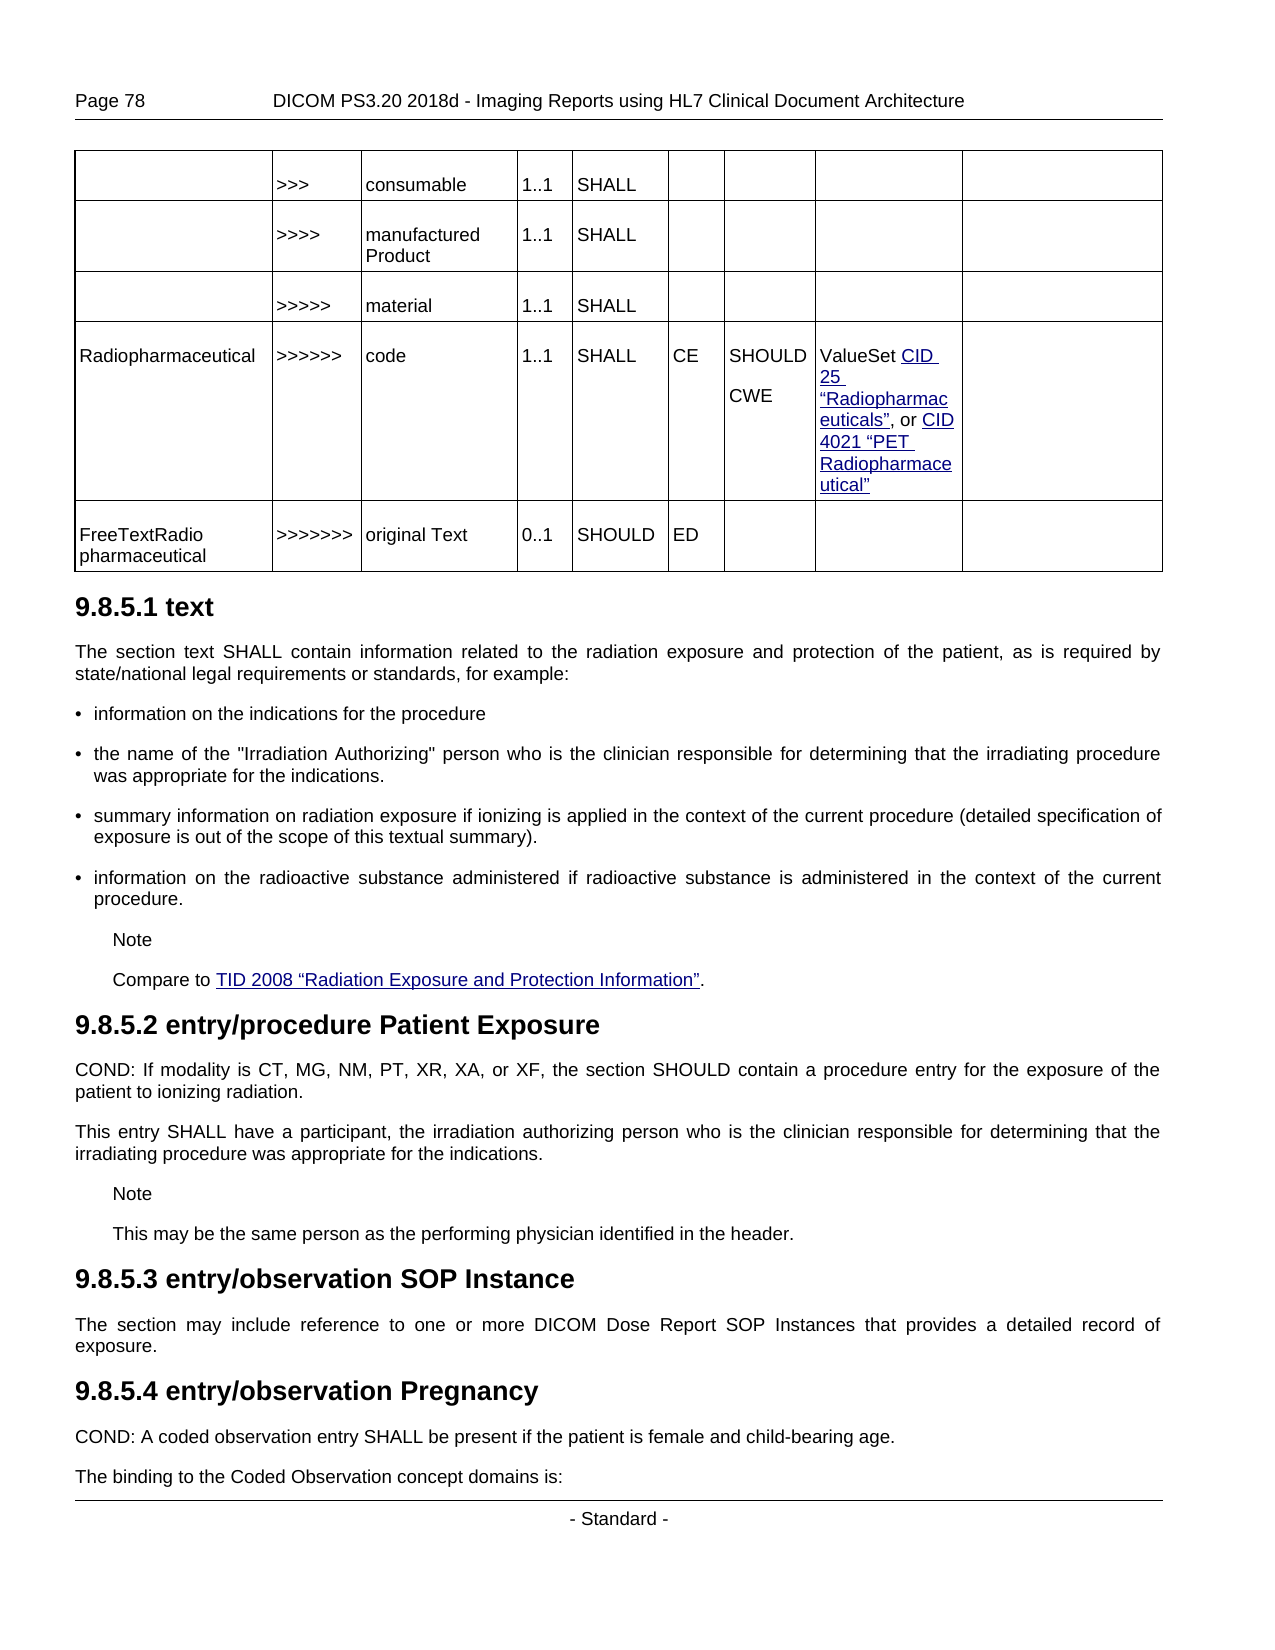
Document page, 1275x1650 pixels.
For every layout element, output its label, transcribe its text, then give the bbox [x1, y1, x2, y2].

table_cell SHOULD [573, 501, 668, 571]
table_cell SHOULD CWE [725, 322, 815, 500]
list summary information on radiation exposure if ionizing is applied in the context of the current procedure (detailed specification of exposure is out of the scope of this textual summary). [75, 805, 1162, 848]
table_cell 1..1 [518, 272, 572, 321]
table_cell [816, 201, 962, 271]
table_cell 0..1 [518, 501, 572, 571]
table_cell 1..1 [518, 151, 572, 200]
table_cell [963, 201, 1162, 271]
table_cell [725, 501, 815, 571]
table_cell [963, 272, 1162, 321]
table_cell [725, 272, 815, 321]
table_cell SHALL [573, 322, 668, 500]
table_cell manufactured​Product [362, 201, 517, 271]
table_cell SHALL [573, 151, 668, 200]
text 9.8.5.1 text [75, 591, 1162, 622]
text COND: A coded observation entry SHALL be present if the patient is female and child-bearing age. [75, 1425, 1162, 1447]
table_cell [669, 272, 724, 321]
text Note [112, 928, 1125, 950]
table_cell [669, 201, 724, 271]
list information on the indications for the procedure [75, 703, 1162, 724]
text The section may include reference to one or more DICOM Dose Report SOP Instances that provides a detailed record of exposure. [75, 1313, 1162, 1357]
table_cell [816, 501, 962, 571]
text The section text SHALL contain information related to the radiation exposure and protection of the patient, as is required by state/national legal requirements or standards, for example: [75, 641, 1162, 684]
table_cell [963, 151, 1162, 200]
table_cell >>>>> [273, 272, 361, 321]
table_cell >>> [273, 151, 361, 200]
table_cell original Text [362, 501, 517, 571]
table_cell SHALL [573, 272, 668, 321]
table_cell 1..1 [518, 322, 572, 500]
table_cell CE [669, 322, 724, 500]
table_cell [963, 322, 1162, 500]
text Compare to TID 2008 “Radiation Exposure and Protection Information”. [112, 969, 1125, 990]
table_cell 1..1 [518, 201, 572, 271]
table_cell code [362, 322, 517, 500]
table_cell >>>>>> [273, 322, 361, 500]
table_cell [725, 151, 815, 200]
text Note [112, 1183, 1125, 1204]
text 9.8.5.4 entry/observation Pregnancy [75, 1375, 1162, 1407]
table_cell consumable [362, 151, 517, 200]
text This entry SHALL have a participant, the irradiation authorizing person who is the clinician responsible for determining that the irradiating procedure was appropriate for the indications. [75, 1121, 1162, 1164]
table_cell [963, 501, 1162, 571]
table_cell [76, 272, 272, 321]
table_cell [76, 201, 272, 271]
table_cell [725, 201, 815, 271]
table_cell material [362, 272, 517, 321]
table_cell ValueSet CID 25 “Radiopharmaceuticals”, or CID 4021 “PET Radiopharmaceutical” [816, 322, 962, 500]
table_cell [669, 151, 724, 200]
table_cell [76, 151, 272, 200]
table_cell [816, 272, 962, 321]
text This may be the same person as the performing physician identified in the header. [112, 1223, 1125, 1245]
table_cell >>>> [273, 201, 361, 271]
text The binding to the Coded Observation concept domains is: [75, 1466, 1162, 1487]
text 9.8.5.2 entry/procedure Patient Exposure [75, 1009, 1162, 1040]
text 9.8.5.3 entry/observation SOP Instance [75, 1263, 1162, 1295]
list information on the radioactive substance administered if radioactive substance is administered in the context of the current procedure. [75, 867, 1162, 910]
text COND: If modality is CT, MG, NM, PT, XR, XA, or XF, the section SHOULD contain a procedure entry for the exposure of the patient to ionizing radiation. [75, 1059, 1162, 1102]
table_cell SHALL [573, 201, 668, 271]
table_cell ED [669, 501, 724, 571]
table_cell Radio​pharmaceutical [76, 322, 272, 500]
list the name of the "Irradiation Authorizing" person who is the clinician responsible for determining that the irradiating procedure was appropriate for the indications. [75, 743, 1162, 786]
table_cell Free​Text​Radio​pharmaceutical [76, 501, 272, 571]
table_cell [816, 151, 962, 200]
table_cell >>>>>>> [273, 501, 361, 571]
